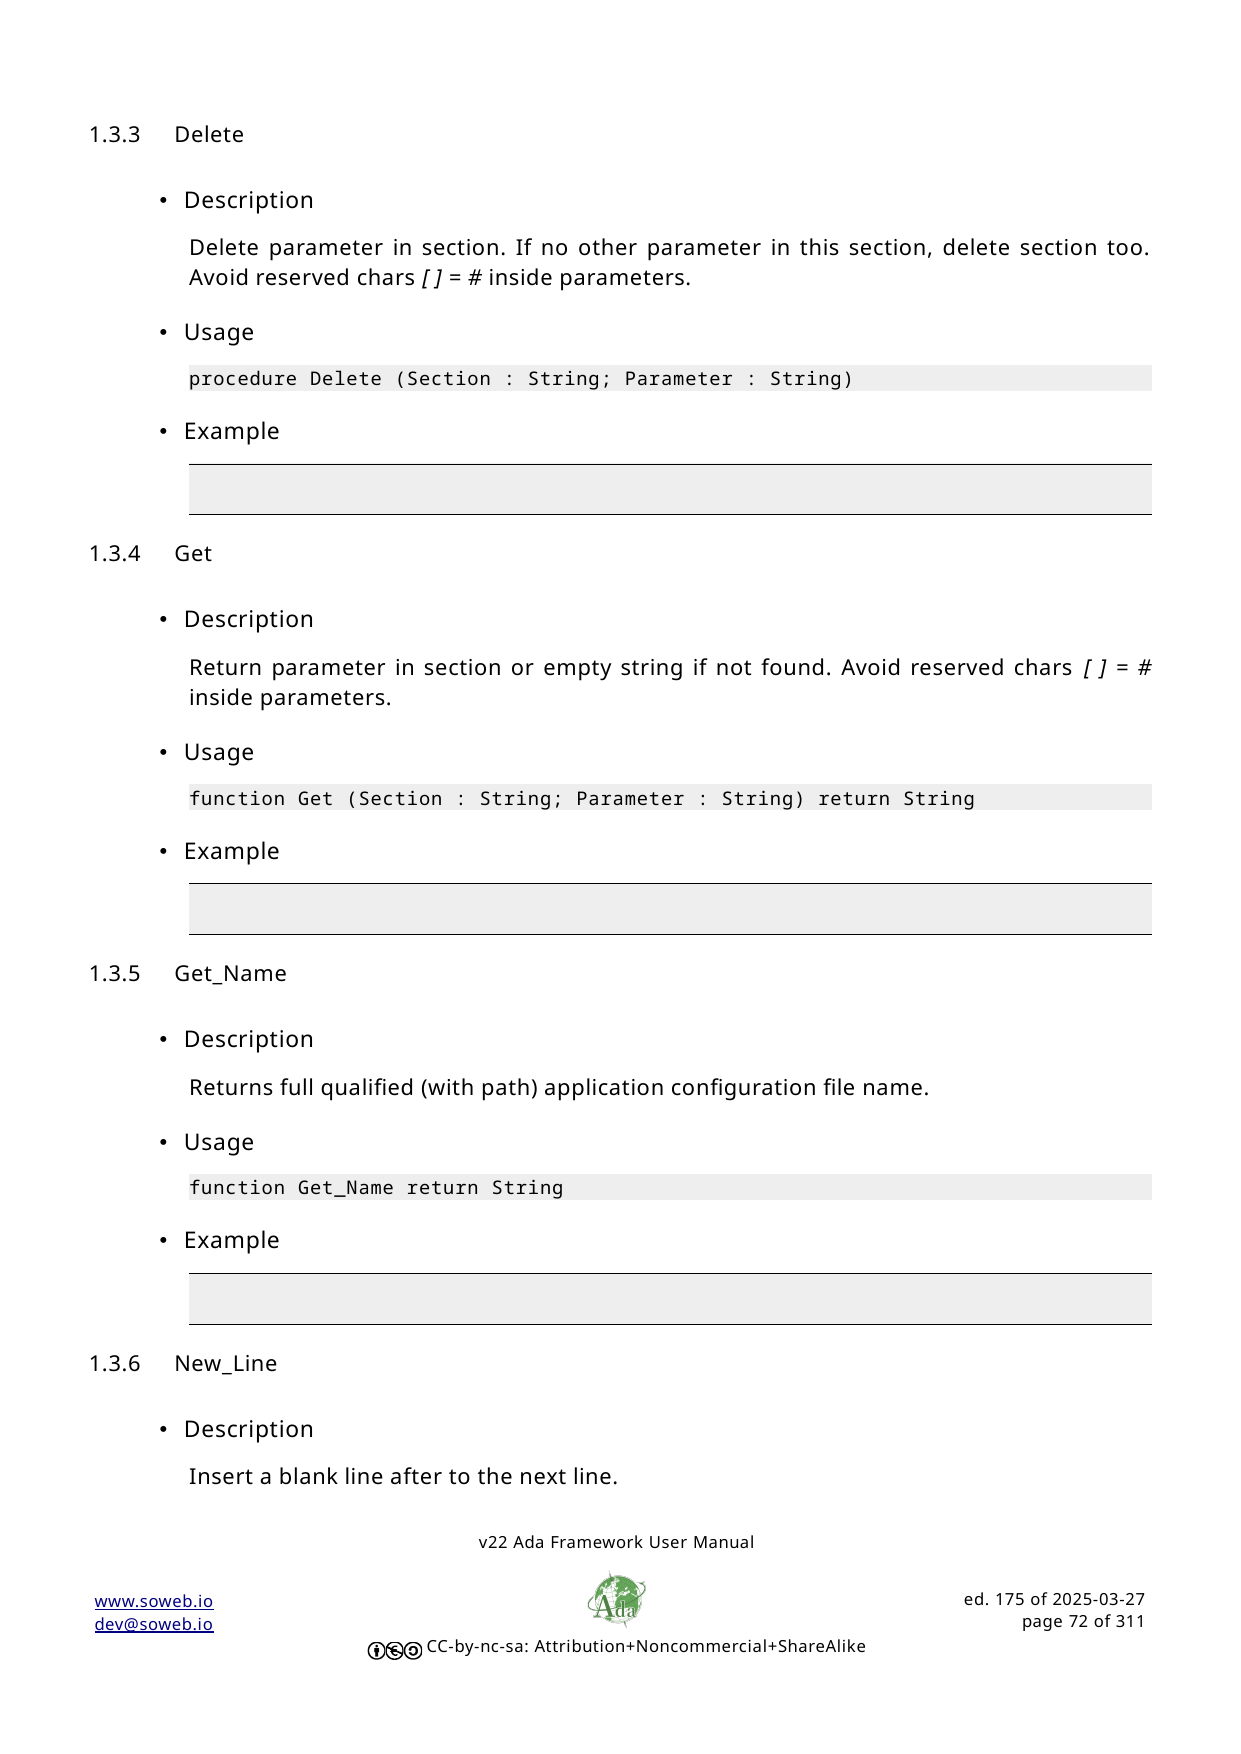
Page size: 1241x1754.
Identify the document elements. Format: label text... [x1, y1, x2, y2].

subtitle Description [159, 183, 1152, 214]
subtitle Example [159, 834, 1152, 865]
text function Get (Section : String; Parameter : String) return String [189, 784, 1152, 810]
text Returns full qualified (with path) application configuration file name. [189, 1071, 1152, 1101]
subtitle Usage [159, 1125, 1152, 1156]
text Return parameter in section or empty string if not found. Avoid reserved chars [ ] = # inside parameters. [189, 652, 1152, 712]
subtitle Example [159, 414, 1152, 446]
subtitle Get_Name [88, 958, 1152, 999]
subtitle Description [159, 603, 1152, 634]
subtitle Usage [159, 316, 1152, 347]
subtitle Description [159, 1022, 1152, 1054]
text procedure Delete (Section : String; Parameter : String) [189, 365, 1152, 391]
picture [587, 1570, 646, 1629]
text function Get_Name return String [189, 1174, 1152, 1200]
subtitle Get [88, 538, 1152, 579]
subtitle New_Line [88, 1347, 1152, 1388]
subtitle Usage [159, 735, 1152, 767]
text Insert a blank line after to the next line. [189, 1461, 1152, 1491]
picture [367, 1642, 423, 1660]
subtitle Example [159, 1224, 1152, 1255]
subtitle Delete [88, 118, 1152, 159]
text Delete parameter in section. If no other parameter in this section, delete section too. Avoid reserved chars [ ] = # inside parameters. [189, 232, 1152, 292]
subtitle Description [159, 1412, 1152, 1443]
